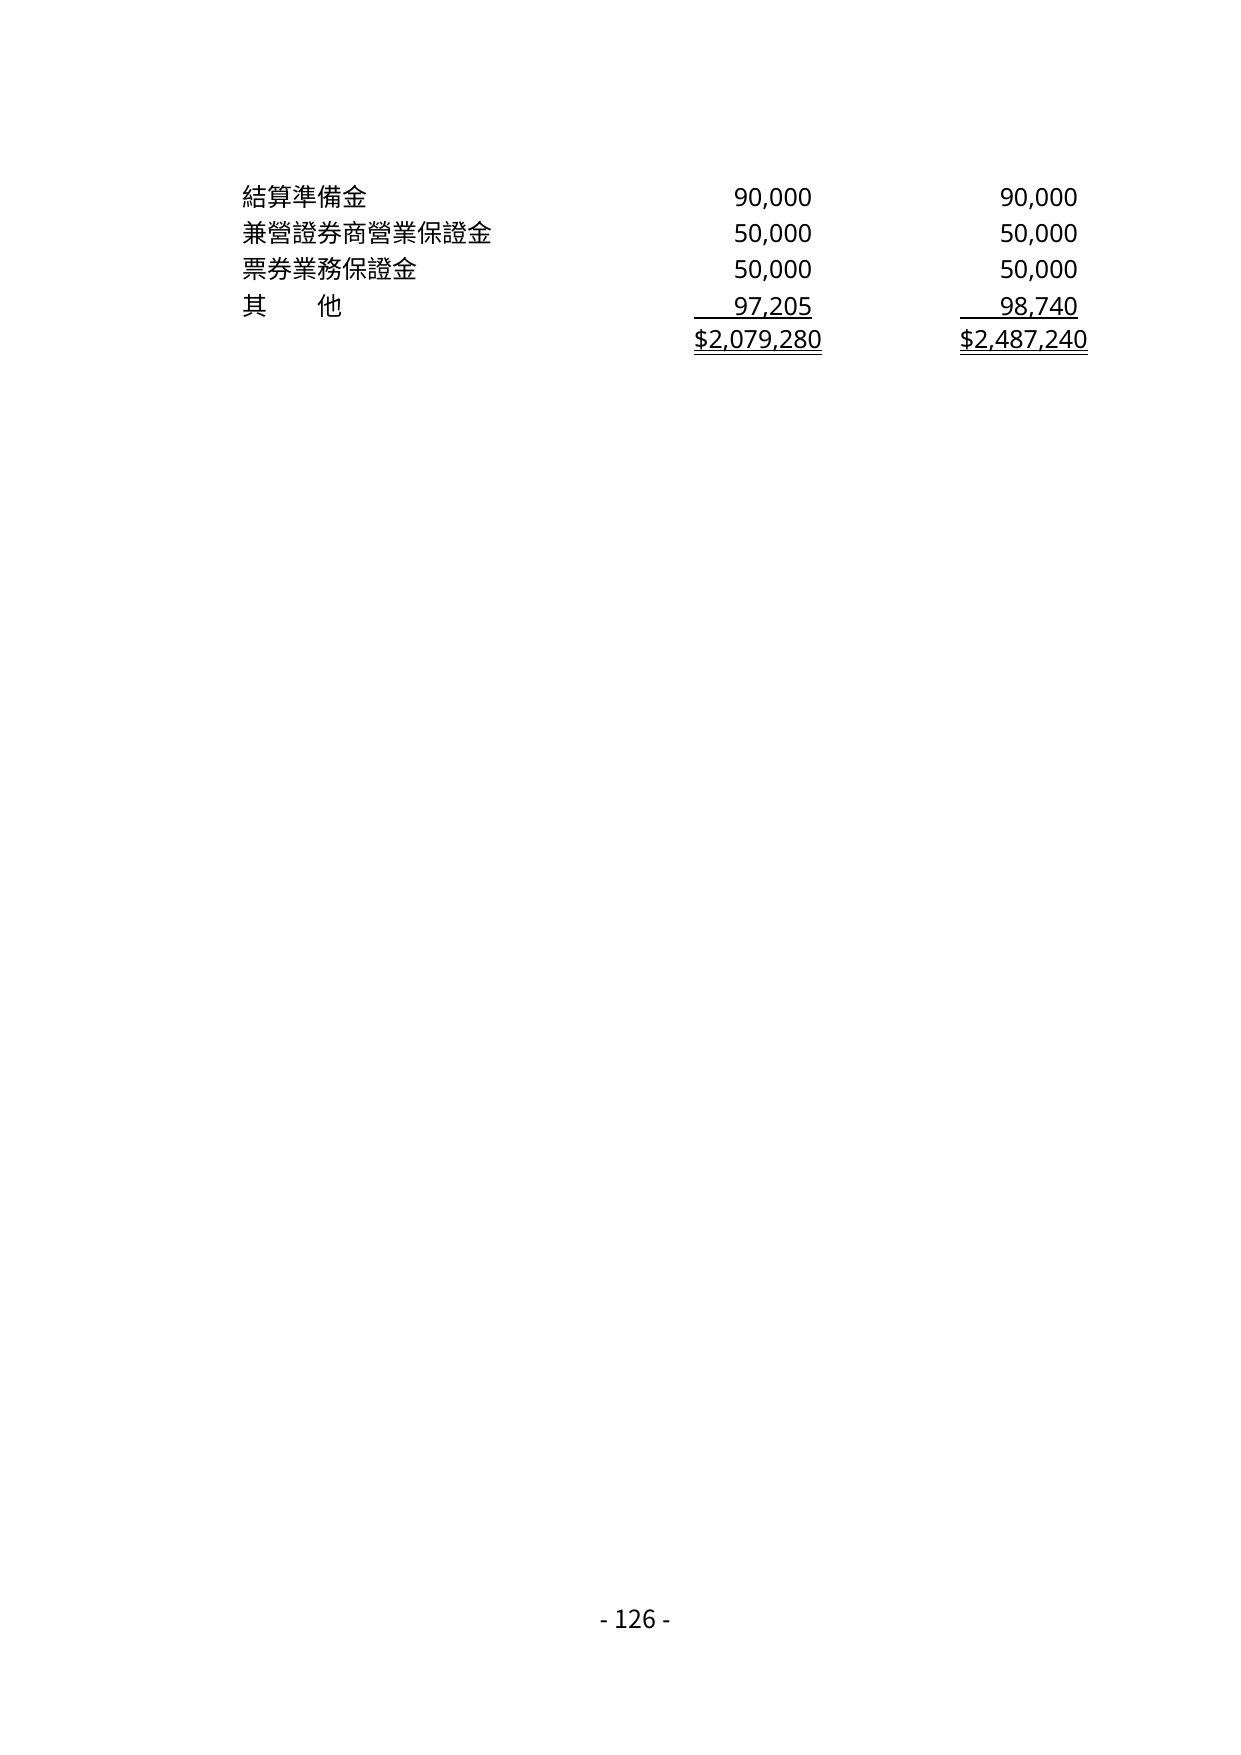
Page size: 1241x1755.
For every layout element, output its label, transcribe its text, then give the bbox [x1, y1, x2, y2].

table_cell [856, 322, 915, 356]
table_cell 50,000 [650, 214, 856, 250]
table_cell 50,000 [915, 214, 1122, 250]
table_cell $ 2,079,280 [650, 322, 856, 356]
table_cell 其 他 [239, 286, 591, 322]
table_cell [856, 250, 915, 286]
table_cell [856, 214, 915, 250]
table_cell 兼營證券商營業保證金 [239, 214, 591, 250]
table_cell [591, 214, 649, 250]
table_cell 50,000 [915, 250, 1122, 286]
table_cell [591, 177, 649, 213]
table_cell [856, 177, 915, 213]
table_cell [591, 250, 649, 286]
table_cell 98,740 [915, 286, 1122, 322]
table_cell 50,000 [650, 250, 856, 286]
table_cell 結算準備金 [239, 177, 591, 213]
table_cell 97,205 [650, 286, 856, 322]
table_cell 90,000 [650, 177, 856, 213]
table_cell [591, 322, 649, 356]
table_cell [591, 286, 649, 322]
table_cell $ 2,487,240 [915, 322, 1122, 356]
table_cell 90,000 [915, 177, 1122, 213]
table_cell [856, 286, 915, 322]
table_cell [239, 322, 591, 356]
table_cell 票券業務保證金 [239, 250, 591, 286]
